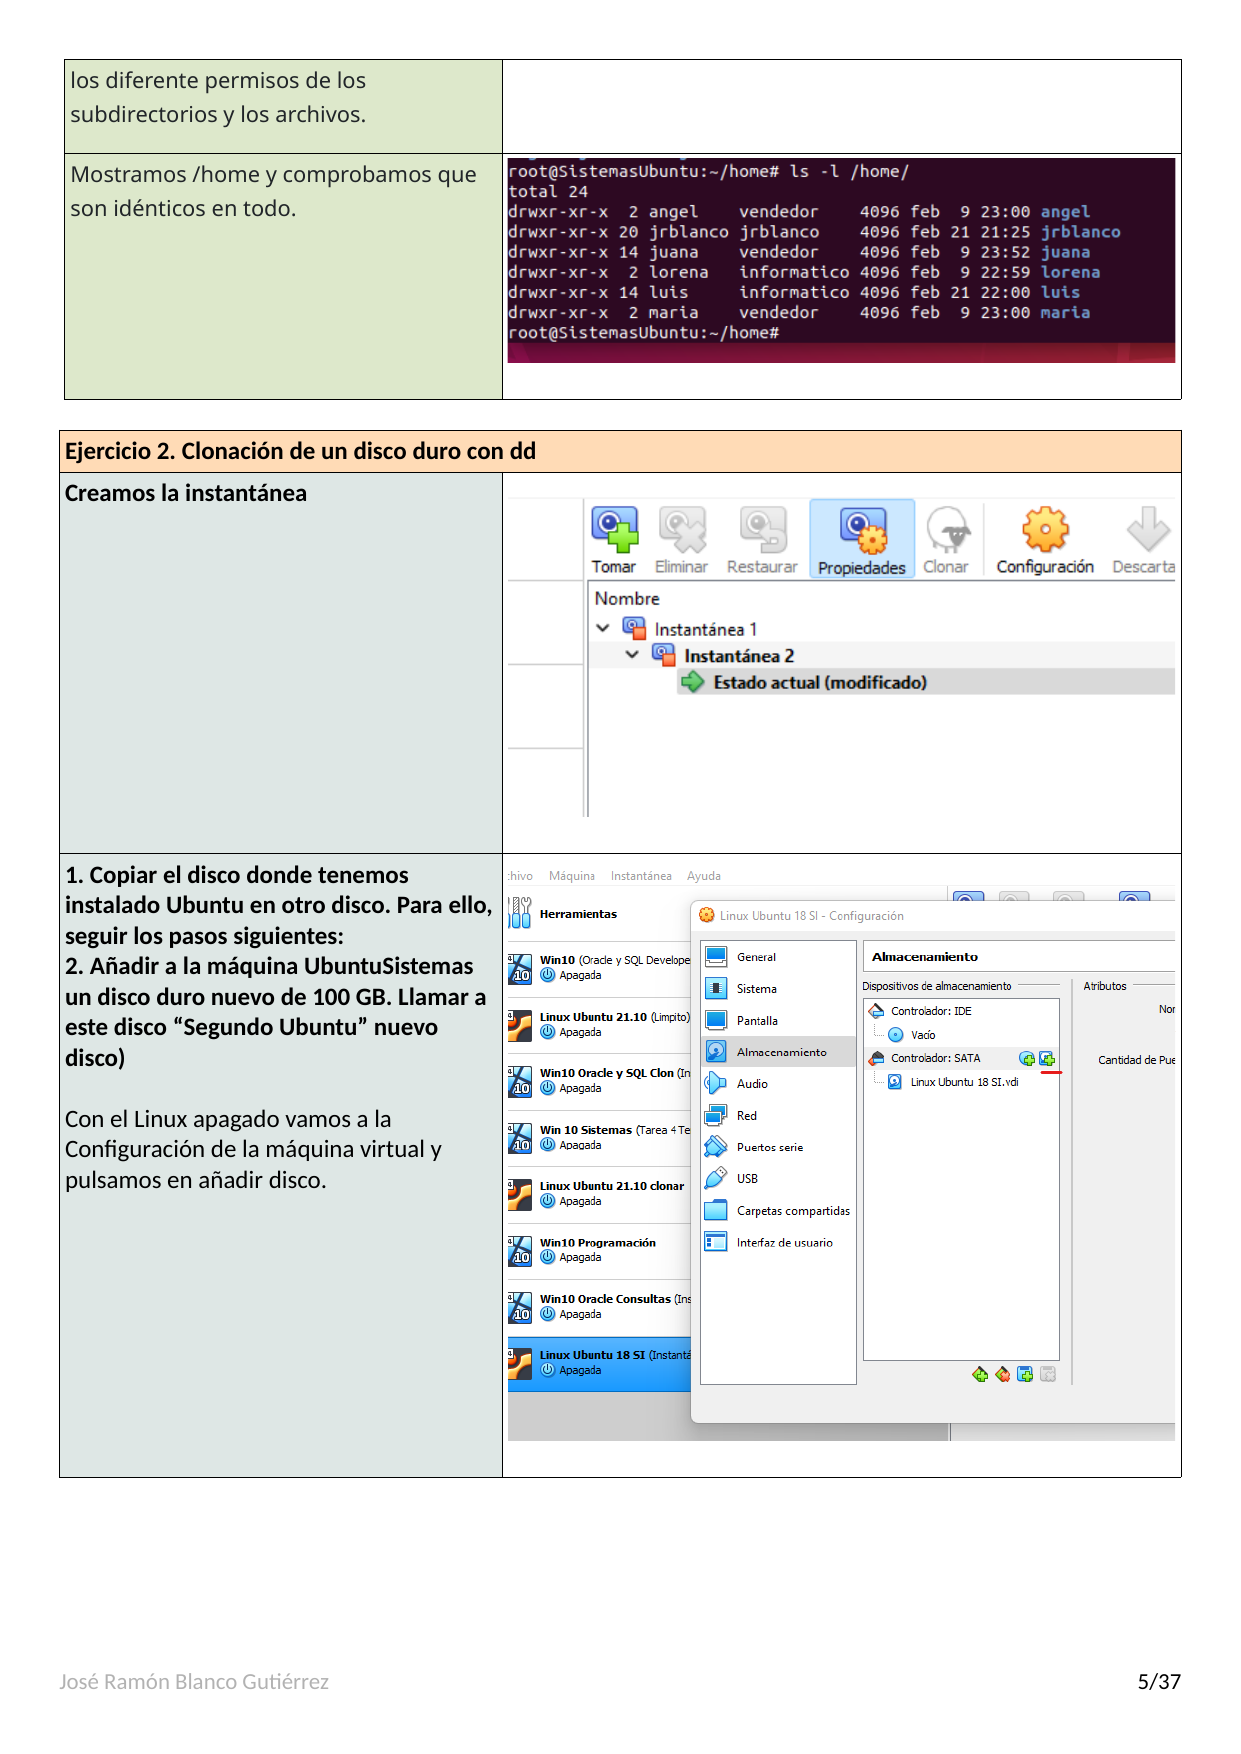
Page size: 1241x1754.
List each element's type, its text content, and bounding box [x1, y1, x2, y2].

table_cell [503, 854, 1181, 1477]
table_cell [503, 154, 1181, 399]
table_cell [503, 473, 1181, 853]
table_cell Creamos la instantánea [60, 473, 502, 853]
table_cell los diferente permisos de los subdirectorios y los archivos. [65, 60, 502, 153]
table_cell Mostramos /home y comprobamos que son idénticos en todo. [65, 154, 502, 399]
table_header Ejercicio 2. Clonación de un disco duro con dd [60, 431, 1181, 472]
picture [507, 158, 1176, 363]
table_cell 1. Copiar el disco donde tenemos instalado Ubuntu en otro disco. Para ello, seguir los pasos siguientes: 2. Añadir a la máquina UbuntuSistemas un disco duro nuevo de 100 GB. Llamar a este disco “Segundo Ubuntu” nuevo disco) Con el Linux apagado vamos a la Configuración de la máquina virtual y pulsamos en añadir disco. [60, 854, 502, 1477]
picture [508, 477, 1176, 817]
picture [508, 858, 1176, 1441]
table_cell [503, 60, 1181, 153]
